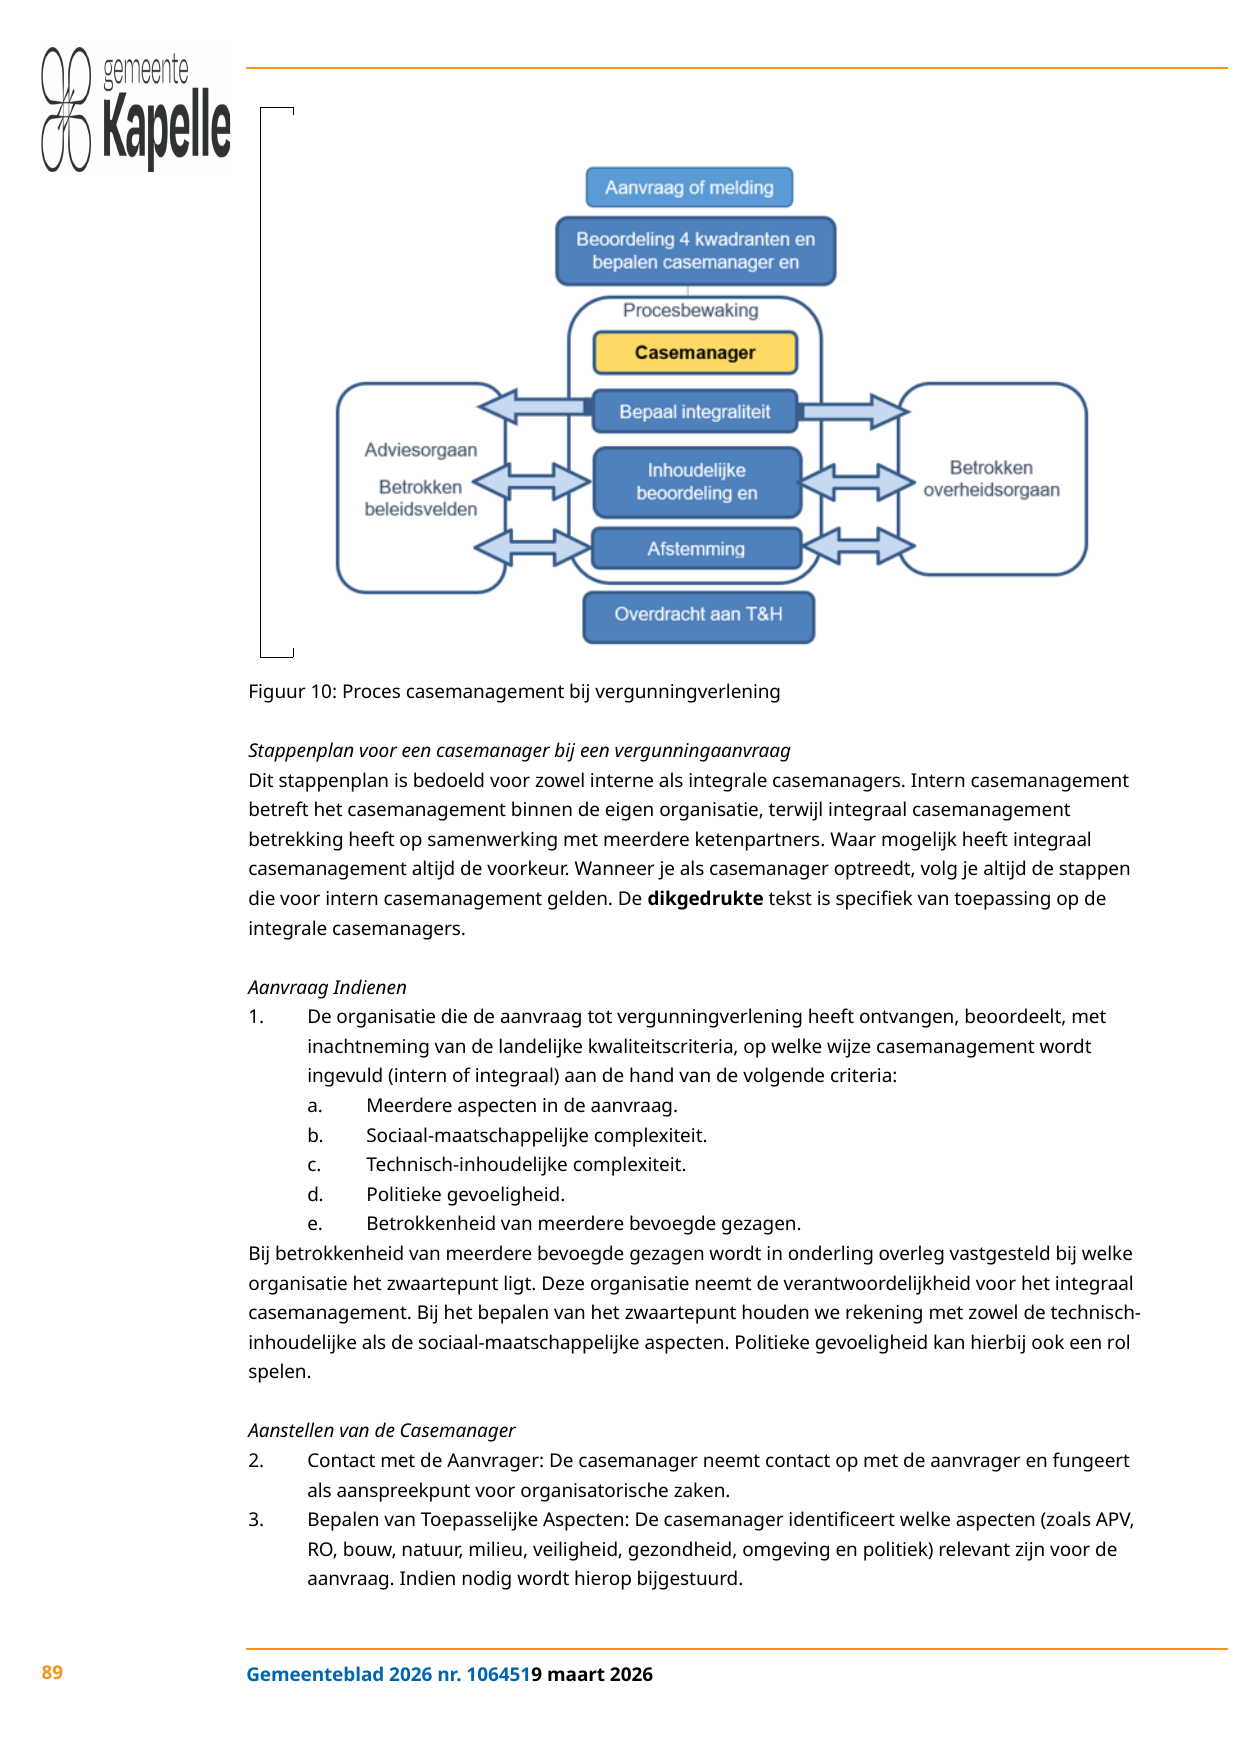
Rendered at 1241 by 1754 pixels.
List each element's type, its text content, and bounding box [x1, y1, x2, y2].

list Sociaal-maatschappelijke complexiteit. [307, 1122, 1152, 1147]
list De organisatie die de aanvraag tot vergunningverlening heeft ontvangen, beoordeelt, met inachtneming van de landelijke kwaliteitscriteria, op welke wijze casemanagement wordt ingevuld (intern of integraal) aan de hand van de volgende criteria: [248, 1003, 1152, 1088]
text Aanvraag Indienen [248, 974, 1152, 999]
list Technisch-inhoudelijke complexiteit. [307, 1151, 1152, 1177]
list Politieke gevoeligheid. [307, 1181, 1152, 1207]
list Bepalen van Toepasselijke Aspecten: De casemanager identificeert welke aspecten (zoals APV, RO, bouw, natuur, milieu, veiligheid, gezondheid, omgeving en politiek) relevant zijn voor de aanvraag. Indien nodig wordt hierop bijgestuurd. [248, 1506, 1152, 1591]
text Bij betrokkenheid van meerdere bevoegde gezagen wordt in onderling overleg vastgesteld bij welke organisatie het zwaartepunt ligt. Deze organisatie neemt de verantwoordelijkheid voor het integraal casemanagement. Bij het bepalen van het zwaartepunt houden we rekening met zowel de technisch-inhoudelijke als de sociaal-maatschappelijke aspecten. Politieke gevoeligheid kan hierbij ook een rol spelen. [248, 1240, 1152, 1384]
text Aanstellen van de Casemanager [248, 1418, 1152, 1443]
text Dit stappenplan is bedoeld voor zowel interne als integrale casemanagers. Intern casemanagement betreft het casemanagement binnen de eigen organisatie, terwijl integraal casemanagement betrekking heeft op samenwerking met meerdere ketenpartners. Waar mogelijk heeft integraal casemanagement altijd de voorkeur. Wanneer je als casemanager optreedt, volg je altijd de stappen die voor intern casemanagement gelden. De dikgedrukte tekst is specifiek van toepassing op de integrale casemanagers. [248, 767, 1152, 940]
picture [41, 47, 231, 172]
picture [268, 115, 1155, 648]
list Meerdere aspecten in de aanvraag. [307, 1092, 1152, 1118]
text Stappenplan voor een casemanager bij een vergunningaanvraag [248, 737, 1152, 763]
list Contact met de Aanvrager: De casemanager neemt contact op met de aanvrager en fungeert als aanspreekpunt voor organisatorische zaken. [248, 1447, 1152, 1502]
text Figuur 10: Proces casemanagement bij vergunningverlening [248, 678, 1152, 704]
list Betrokkenheid van meerdere bevoegde gezagen. [307, 1211, 1152, 1236]
